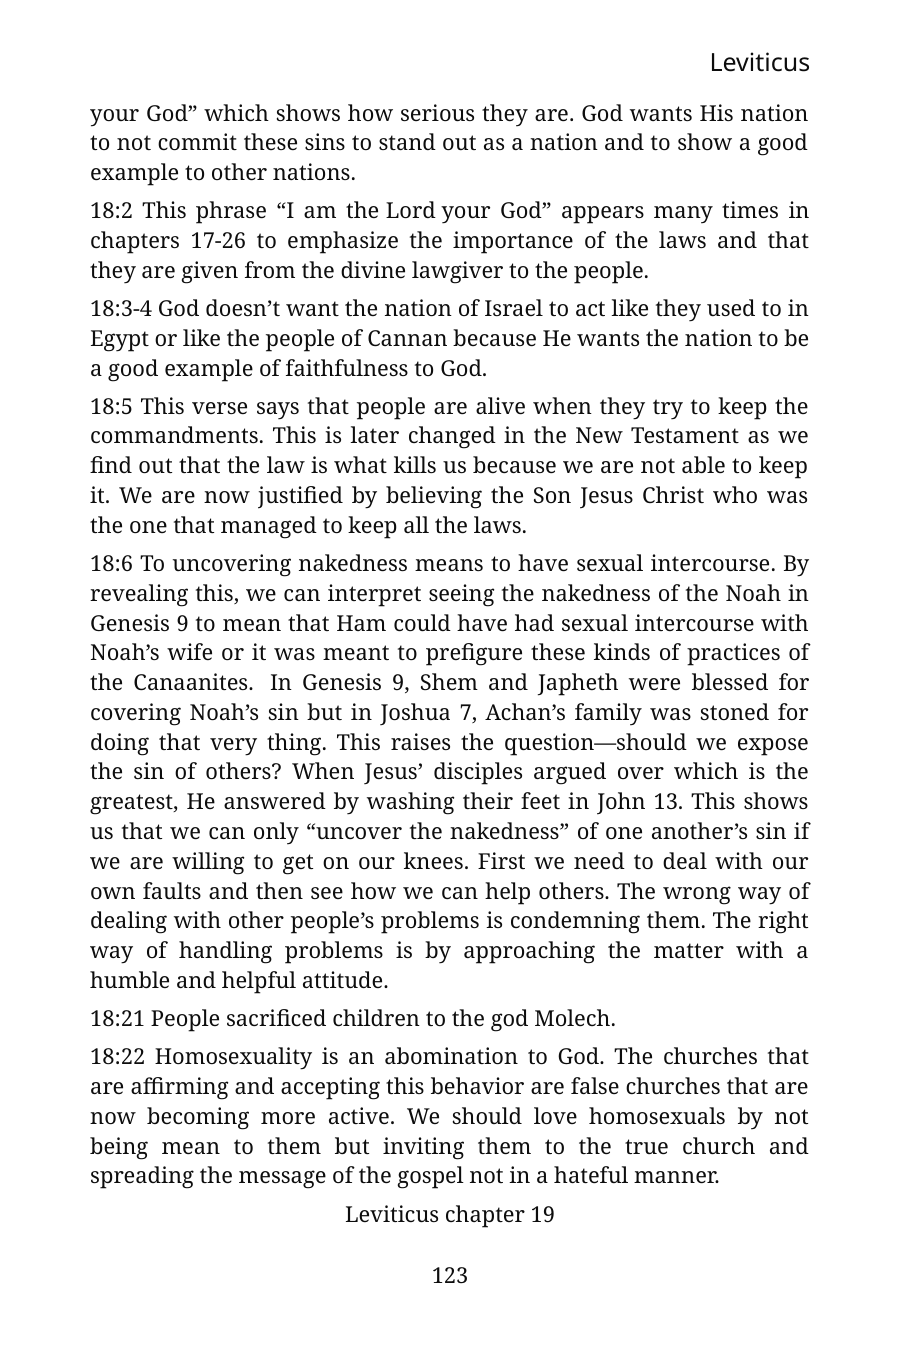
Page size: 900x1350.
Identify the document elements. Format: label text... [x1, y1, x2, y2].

text 18:22 Homosexuality is an abomination to God. The churches that are affirming and accepting this behavior are false churches that are now becoming more active. We should love homosexuals by not being mean to them but inviting them to the true church and spreading the message of the gospel not in a hateful manner. [90, 1041, 810, 1190]
text 18:21 People sacrificed children to the god Molech. [90, 1003, 810, 1033]
text 18:5 This verse says that people are alive when they try to keep the commandments. This is later changed in the New Testament as we find out that the law is what kills us because we are not able to keep it. We are now justified by believing the Son Jesus Christ who was the one that managed to keep all the laws. [90, 391, 810, 539]
text Leviticus chapter 19 [90, 1198, 810, 1228]
text 18:3-4 God doesn’t want the nation of Israel to act like they used to in Egypt or like the people of Cannan because He wants the nation to be a good example of faithfulness to God. [90, 293, 810, 382]
text 18:2 This phrase “I am the Lord your God” appears many times in chapters 17-26 to emphasize the importance of the laws and that they are given from the divine lawgiver to the people. [90, 195, 810, 284]
text your God” which shows how serious they are. God wants His nation to not commit these sins to stand out as a nation and to show a good example to other nations. [90, 97, 810, 187]
text 18:6 To uncovering nakedness means to have sexual intercourse. By revealing this, we can interpret seeing the nakedness of the Noah in Genesis 9 to mean that Ham could have had sexual intercourse with Noah’s wife or it was meant to prefigure these kinds of practices of the Canaanites. In Genesis 9, Shem and Japheth were blessed for covering Noah’s sin but in Joshua 7, Achan’s family was stoned for doing that very thing. This raises the question—should we expose the sin of others? When Jesus’ disciples argued over which is the greatest, He answered by washing their feet in John 13. This shows us that we can only “uncover the nakedness” of one another’s sin if we are willing to get on our knees. First we need to deal with our own faults and then see how we can help others. The wrong way of dealing with other people’s problems is condemning them. The right way of handling problems is by approaching the matter with a humble and helpful attitude. [90, 548, 810, 995]
